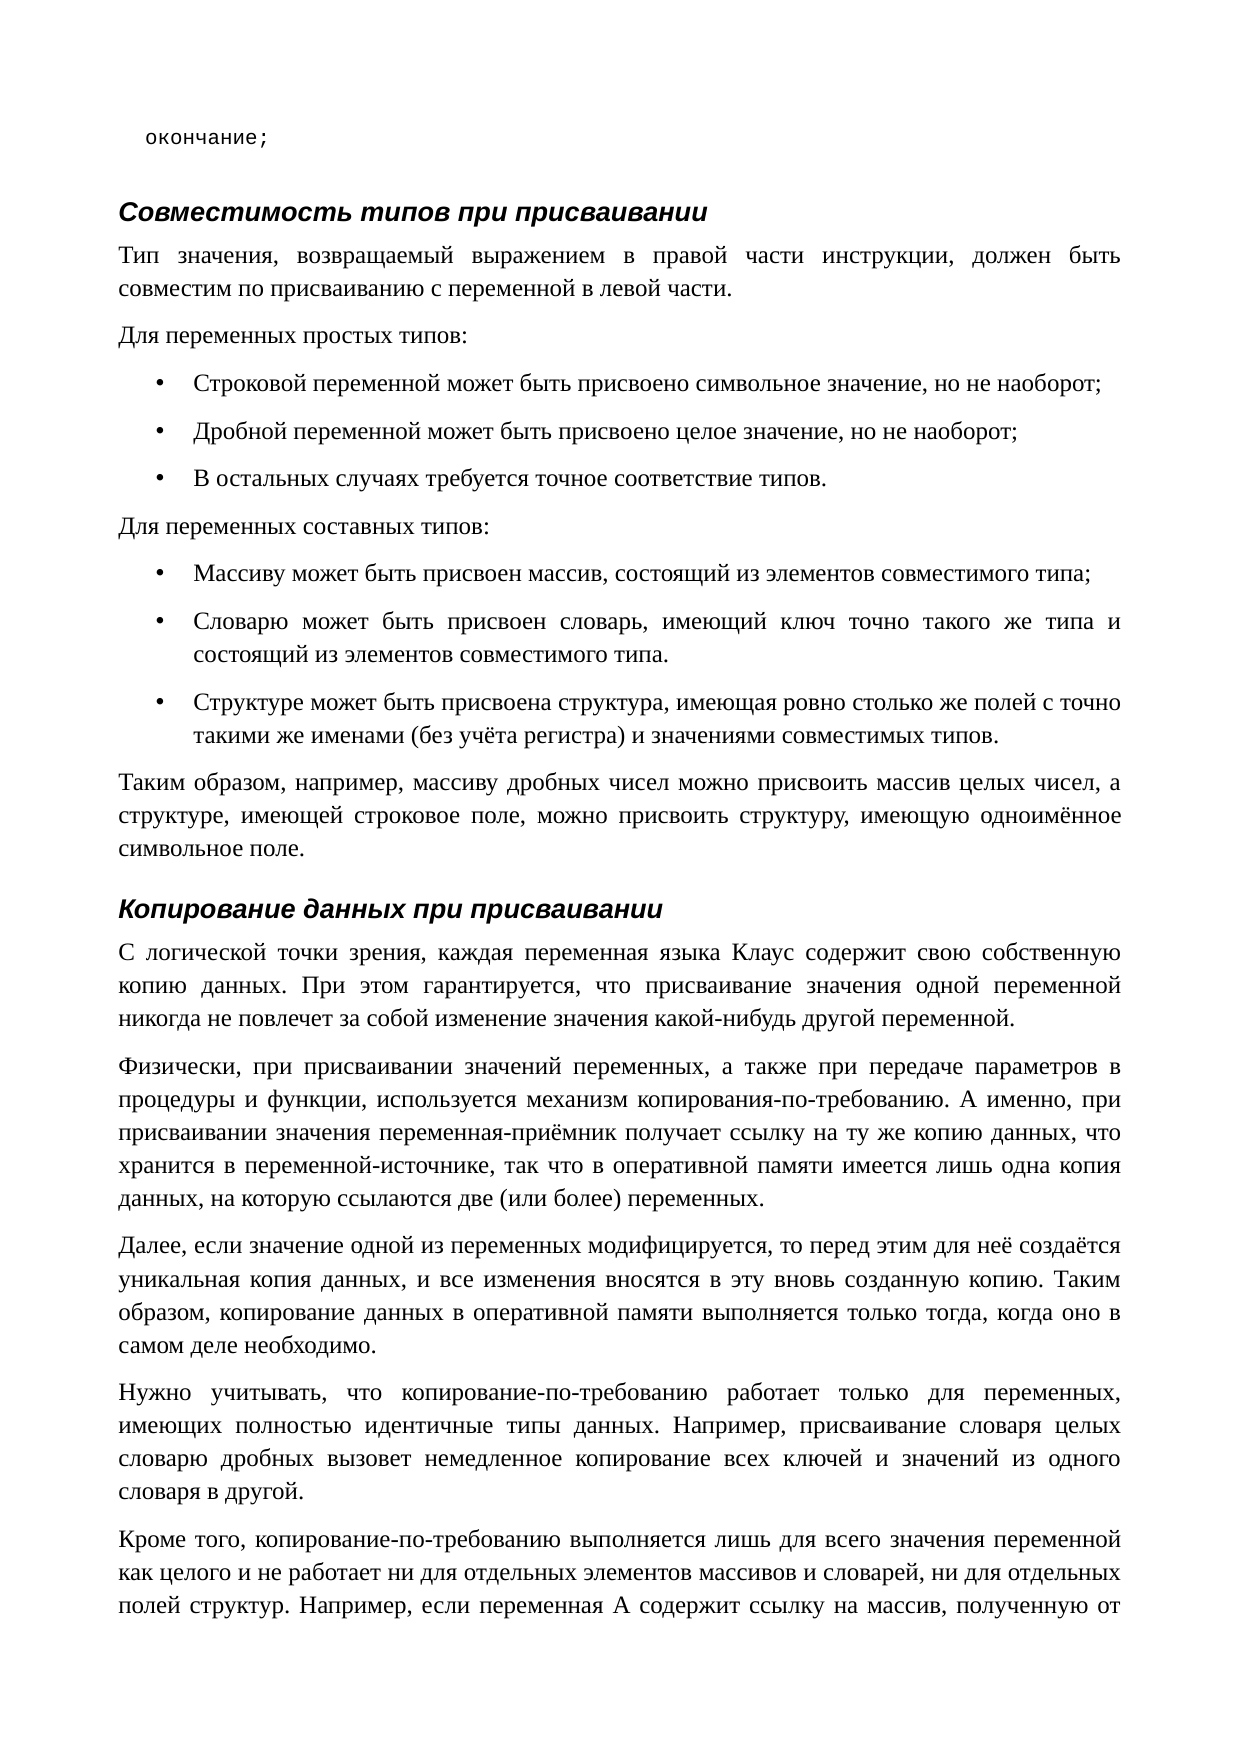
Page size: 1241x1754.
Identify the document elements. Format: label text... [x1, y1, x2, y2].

list Строковой переменной может быть присвоено символьное значение, но не наоборот; [156, 368, 1122, 397]
text Для переменных составных типов: [118, 511, 1122, 540]
text Таким образом, например, массиву дробных чисел можно присвоить массив целых чисел, а структуре, имеющей строковое поле, можно присвоить структуру, имеющую одноимённое символьное поле. [118, 767, 1122, 862]
text Тип значения, возвращаемый выражением в правой части инструкции, должен быть совместим по присваиванию с переменной в левой части. [118, 240, 1122, 302]
subtitle Копирование данных при присваивании [118, 893, 1122, 925]
subtitle Совместимость типов при присваивании [118, 196, 1122, 227]
text С логической точки зрения, каждая переменная языка Клаус содержит свою собственную копию данных. При этом гарантируется, что присваивание значения одной переменной никогда не повлечет за собой изменение значения какой-нибудь другой переменной. [118, 937, 1122, 1032]
list Массиву может быть присвоен массив, состоящий из элементов совместимого типа; [156, 558, 1122, 587]
text окончание; [136, 118, 1104, 159]
list Дробной переменной может быть присвоено целое значение, но не наоборот; [156, 416, 1122, 444]
text Для переменных простых типов: [118, 321, 1122, 349]
list Структуре может быть присвоена структура, имеющая ровно столько же полей с точно такими же именами (без учёта регистра) и значениями совместимых типов. [156, 687, 1122, 748]
list Словарю может быть присвоен словарь, имеющий ключ точно такого же типа и состоящий из элементов совместимого типа. [156, 606, 1122, 668]
text Нужно учитывать, что копирование-по-требованию работает только для переменных, имеющих полностью идентичные типы данных. Например, присваивание словаря целых словарю дробных вызовет немедленное копирование всех ключей и значений из одного словаря в другой. [118, 1377, 1122, 1505]
text Кроме того, копирование-по-требованию выполняется лишь для всего значения переменной как целого и не работает ни для отдельных элементов массивов и словарей, ни для отдельных полей структур. Например, если переменная А содержит ссылку на массив, полученную от [118, 1524, 1122, 1619]
list В остальных случаях требуется точное соответствие типов. [156, 463, 1122, 492]
text Физически, при присваивании значений переменных, а также при передаче параметров в процедуры и функции, используется механизм копирования-по-требованию. А именно, при присваивании значения переменная-приёмник получает ссылку на ту же копию данных, что хранится в переменной-источнике, так что в оперативной памяти имеется лишь одна копия данных, на которую ссылаются две (или более) переменных. [118, 1051, 1122, 1212]
text Далее, если значение одной из переменных модифицируется, то перед этим для неё создаётся уникальная копия данных, и все изменения вносятся в эту вновь созданную копию. Таким образом, копирование данных в оперативной памяти выполняется только тогда, когда оно в самом деле необходимо. [118, 1231, 1122, 1358]
